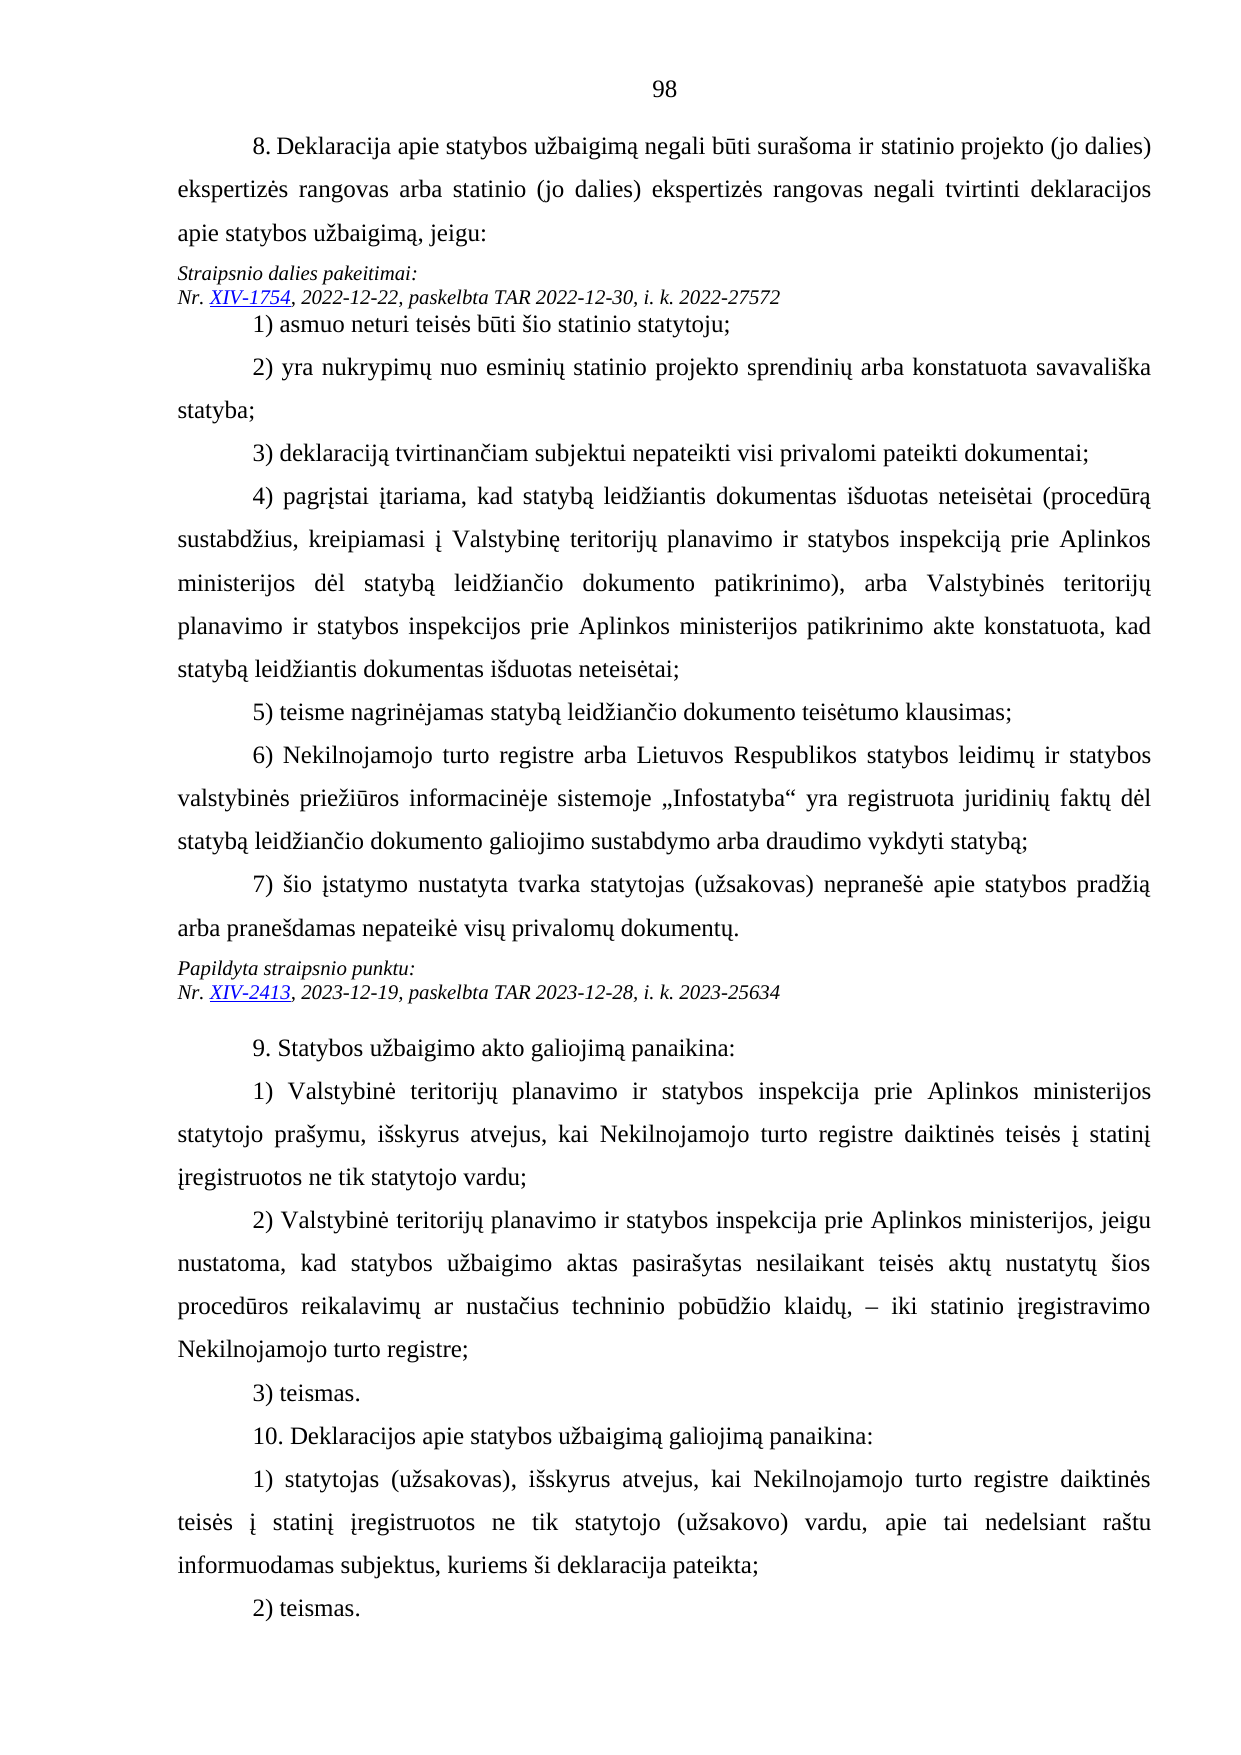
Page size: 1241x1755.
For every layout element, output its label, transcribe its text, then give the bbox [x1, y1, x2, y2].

text Nr. XIV-1754, 2022-12-22, paskelbta TAR 2022-12-30, i. k. 2022-27572 [177, 285, 1152, 309]
text 10. Deklaracijos apie statybos užbaigimą galiojimą panaikina: [177, 1421, 1152, 1449]
text 3) teismas. [177, 1378, 1152, 1406]
text 1) asmuo neturi teisės būti šio statinio statytoju; [177, 309, 1152, 338]
text 2) Valstybinė teritorijų planavimo ir statybos inspekcija prie Aplinkos ministerijos, jeigu nustatoma, kad statybos užbaigimo aktas pasirašytas nesilaikant teisės aktų nustatytų šios procedūros reikalavimų ar nustačius techninio pobūdžio klaidų, – iki statinio įregistravimo Nekilnojamojo turto registre; [177, 1205, 1152, 1363]
text Nr. XIV-2413, 2023-12-19, paskelbta TAR 2023-12-28, i. k. 2023-25634 [177, 980, 1152, 1004]
text 1) Valstybinė teritorijų planavimo ir statybos inspekcija prie Aplinkos ministerijos statytojo prašymu, išskyrus atvejus, kai Nekilnojamojo turto registre daiktinės teisės į statinį įregistruotos ne tik statytojo vardu; [177, 1076, 1152, 1191]
text 2) yra nukrypimų nuo esminių statinio projekto sprendinių arba konstatuota savavališka statyba; [177, 352, 1152, 424]
text 2) teismas. [177, 1593, 1152, 1622]
text 8. Deklaracija apie statybos užbaigimą negali būti surašoma ir statinio projekto (jo dalies) ekspertizės rangovas arba statinio (jo dalies) ekspertizės rangovas negali tvirtinti deklaracijos apie statybos užbaigimą, jeigu: [177, 131, 1152, 246]
text Papildyta straipsnio punktu: [177, 956, 1152, 980]
text 1) statytojas (užsakovas), išskyrus atvejus, kai Nekilnojamojo turto registre daiktinės teisės į statinį įregistruotos ne tik statytojo (užsakovo) vardu, apie tai nedelsiant raštu informuodamas subjektus, kuriems ši deklaracija pateikta; [177, 1464, 1152, 1579]
text 9. Statybos užbaigimo akto galiojimą panaikina: [177, 1033, 1152, 1061]
text 6) Nekilnojamojo turto registre arba Lietuvos Respublikos statybos leidimų ir statybos valstybinės priežiūros informacinėje sistemoje „Infostatyba“ yra registruota juridinių faktų dėl statybą leidžiančio dokumento galiojimo sustabdymo arba draudimo vykdyti statybą; [177, 740, 1152, 855]
text 7) šio įstatymo nustatyta tvarka statytojas (užsakovas) nepranešė apie statybos pradžią arba pranešdamas nepateikė visų privalomų dokumentų. [177, 869, 1152, 941]
text 5) teisme nagrinėjamas statybą leidžiančio dokumento teisėtumo klausimas; [177, 697, 1152, 726]
text 3) deklaraciją tvirtinančiam subjektui nepateikti visi privalomi pateikti dokumentai; [177, 438, 1152, 467]
text Straipsnio dalies pakeitimai: [177, 261, 1152, 285]
text 4) pagrįstai įtariama, kad statybą leidžiantis dokumentas išduotas neteisėtai (procedūrą sustabdžius, kreipiamasi į Valstybinę teritorijų planavimo ir statybos inspekciją prie Aplinkos ministerijos dėl statybą leidžiančio dokumento patikrinimo), arba Valstybinės teritorijų planavimo ir statybos inspekcijos prie Aplinkos ministerijos patikrinimo akte konstatuota, kad statybą leidžiantis dokumentas išduotas neteisėtai; [177, 481, 1152, 683]
